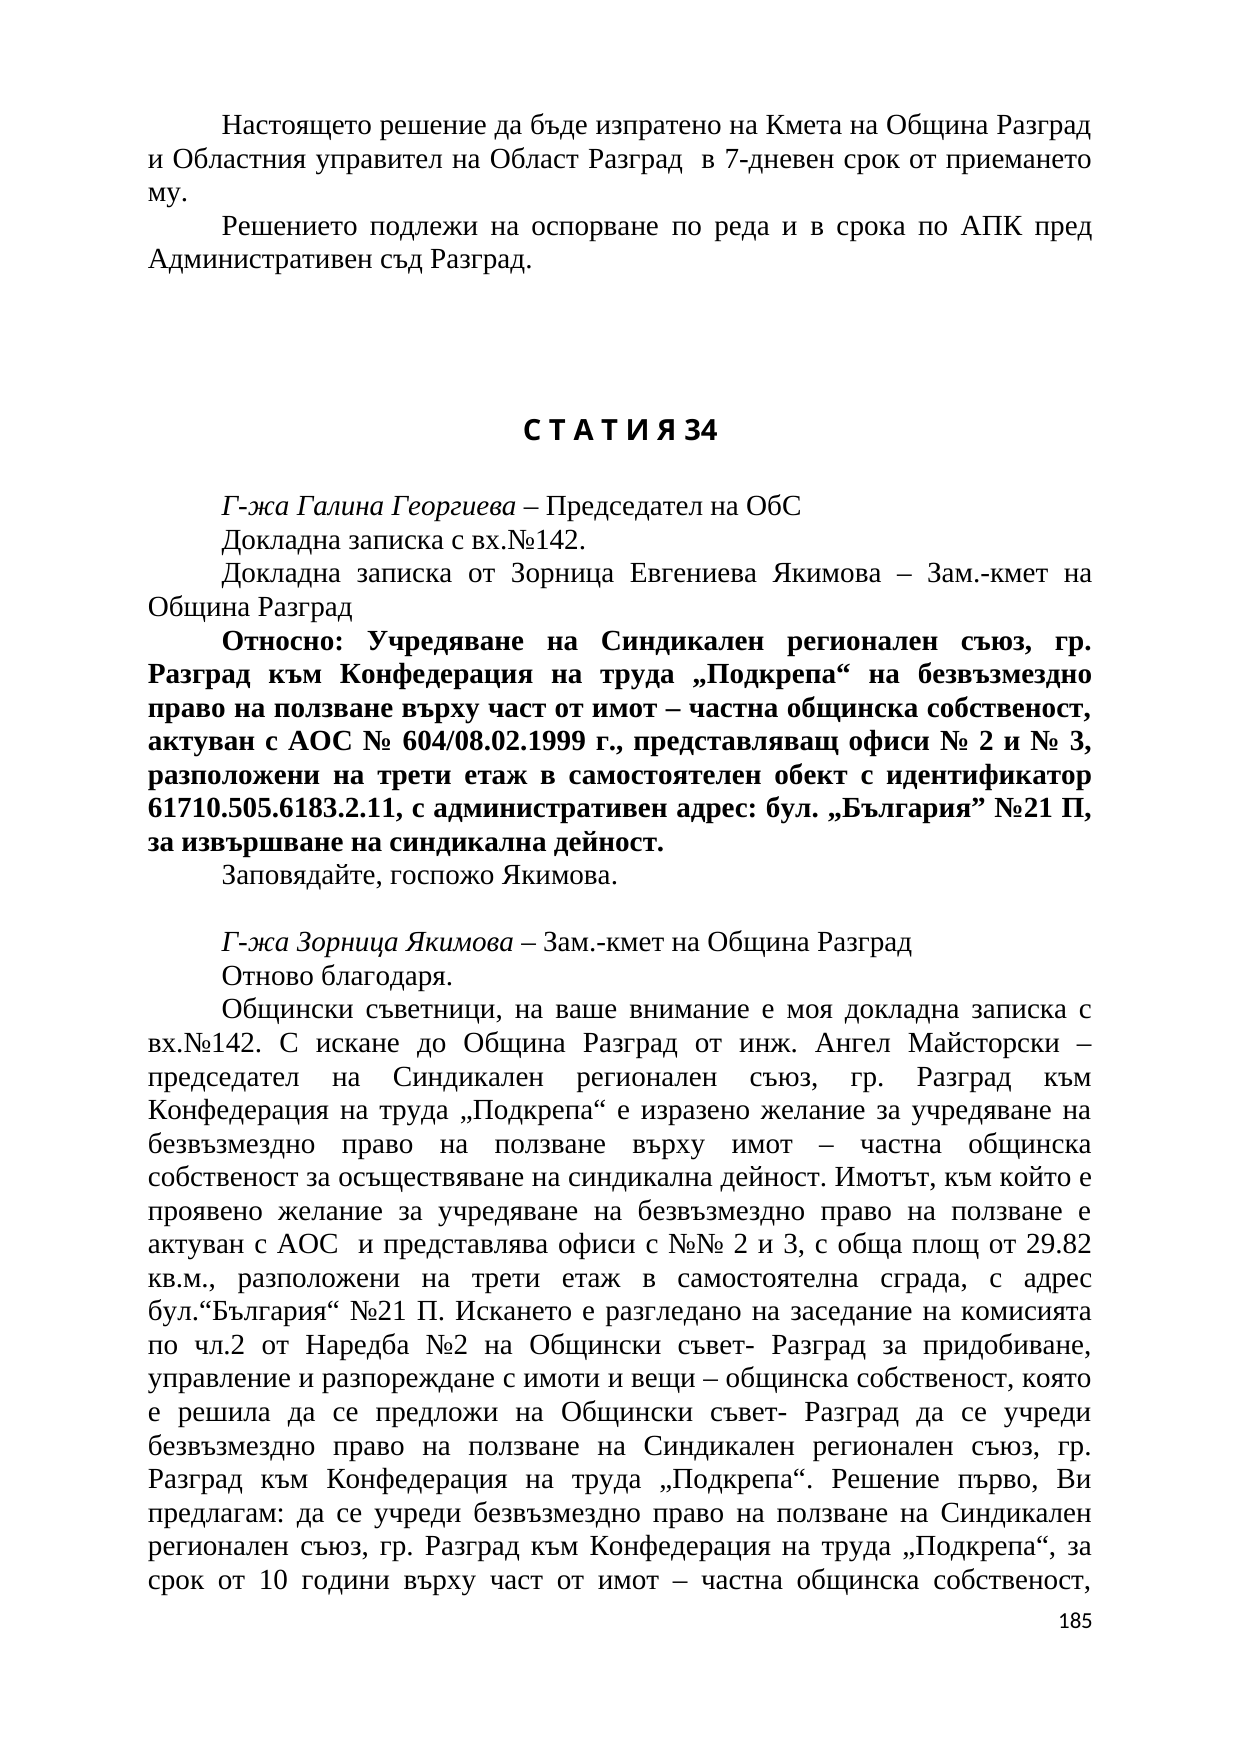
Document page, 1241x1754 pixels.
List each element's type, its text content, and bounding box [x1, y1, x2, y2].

text Докладна записка от Зорница Евгениева Якимова – Зам.-кмет на Община Разград [148, 556, 1093, 623]
text Решението подлежи на оспорване по реда и в срока по АПК пред Административен съд Разград. [148, 208, 1093, 275]
text Г-жа Зорница Якимова – Зам.-кмет на Община Разград [148, 924, 1093, 958]
text Относно: Учредяване на Синдикален регионален съюз, гр. Разград към Конфедерация на труда „Подкрепа“ на безвъзмездно право на ползване върху част от имот – частна общинска собственост, актуван с АОС № 604/08.02.1999 г., представляващ офиси № 2 и № 3, разположени на трети етаж в самостоятелен обект с идентификатор 61710.505.6183.2.11, с административен адрес: бул. „България” №21 П, за извършване на синдикална дейност. [148, 623, 1093, 857]
text Общински съветници, на ваше внимание е моя докладна записка с вх.№142. С искане до Община Разград от инж. Ангел Майсторски – председател на Синдикален регионален съюз, гр. Разград към Конфедерация на труда „Подкрепа“ е изразено желание за учредяване на безвъзмездно право на ползване върху имот – частна общинска собственост за осъществяване на синдикална дейност. Имотът, към който е проявено желание за учредяване на безвъзмездно право на ползване е актуван с АОС и представлява офиси с №№ 2 и 3, с обща площ от 29.82 кв.м., разположени на трети етаж в самостоятелна сграда, с адрес бул.“България“ №21 П. Искането е разгледано на заседание на комисията по чл.2 от Наредба №2 на Общински съвет- Разград за придобиване, управление и разпореждане с имоти и вещи – общинска собственост, която е решила да се предложи на Общински съвет- Разград да се учреди безвъзмездно право на ползване на Синдикален регионален съюз, гр. Разград към Конфедерация на труда „Подкрепа“. Решение първо, Ви предлагам: да се учреди безвъзмездно право на ползване на Синдикален регионален съюз, гр. Разград към Конфедерация на труда „Подкрепа“, за срок от 10 години върху част от имот – частна общинска собственост, [148, 992, 1093, 1595]
text Г-жа Галина Георгиева – Председател на ОбС [148, 488, 1093, 522]
text Докладна записка с вх.№142. [148, 522, 1093, 556]
text Заповядайте, госпожо Якимова. [148, 857, 1093, 891]
text С Т А Т И Я 34 [148, 409, 1093, 449]
text Отново благодаря. [148, 958, 1093, 992]
text Настоящето решение да бъде изпратено на Кмета на Община Разград и Областния управител на Област Разград в 7-дневен срок от приемането му. [148, 107, 1093, 208]
